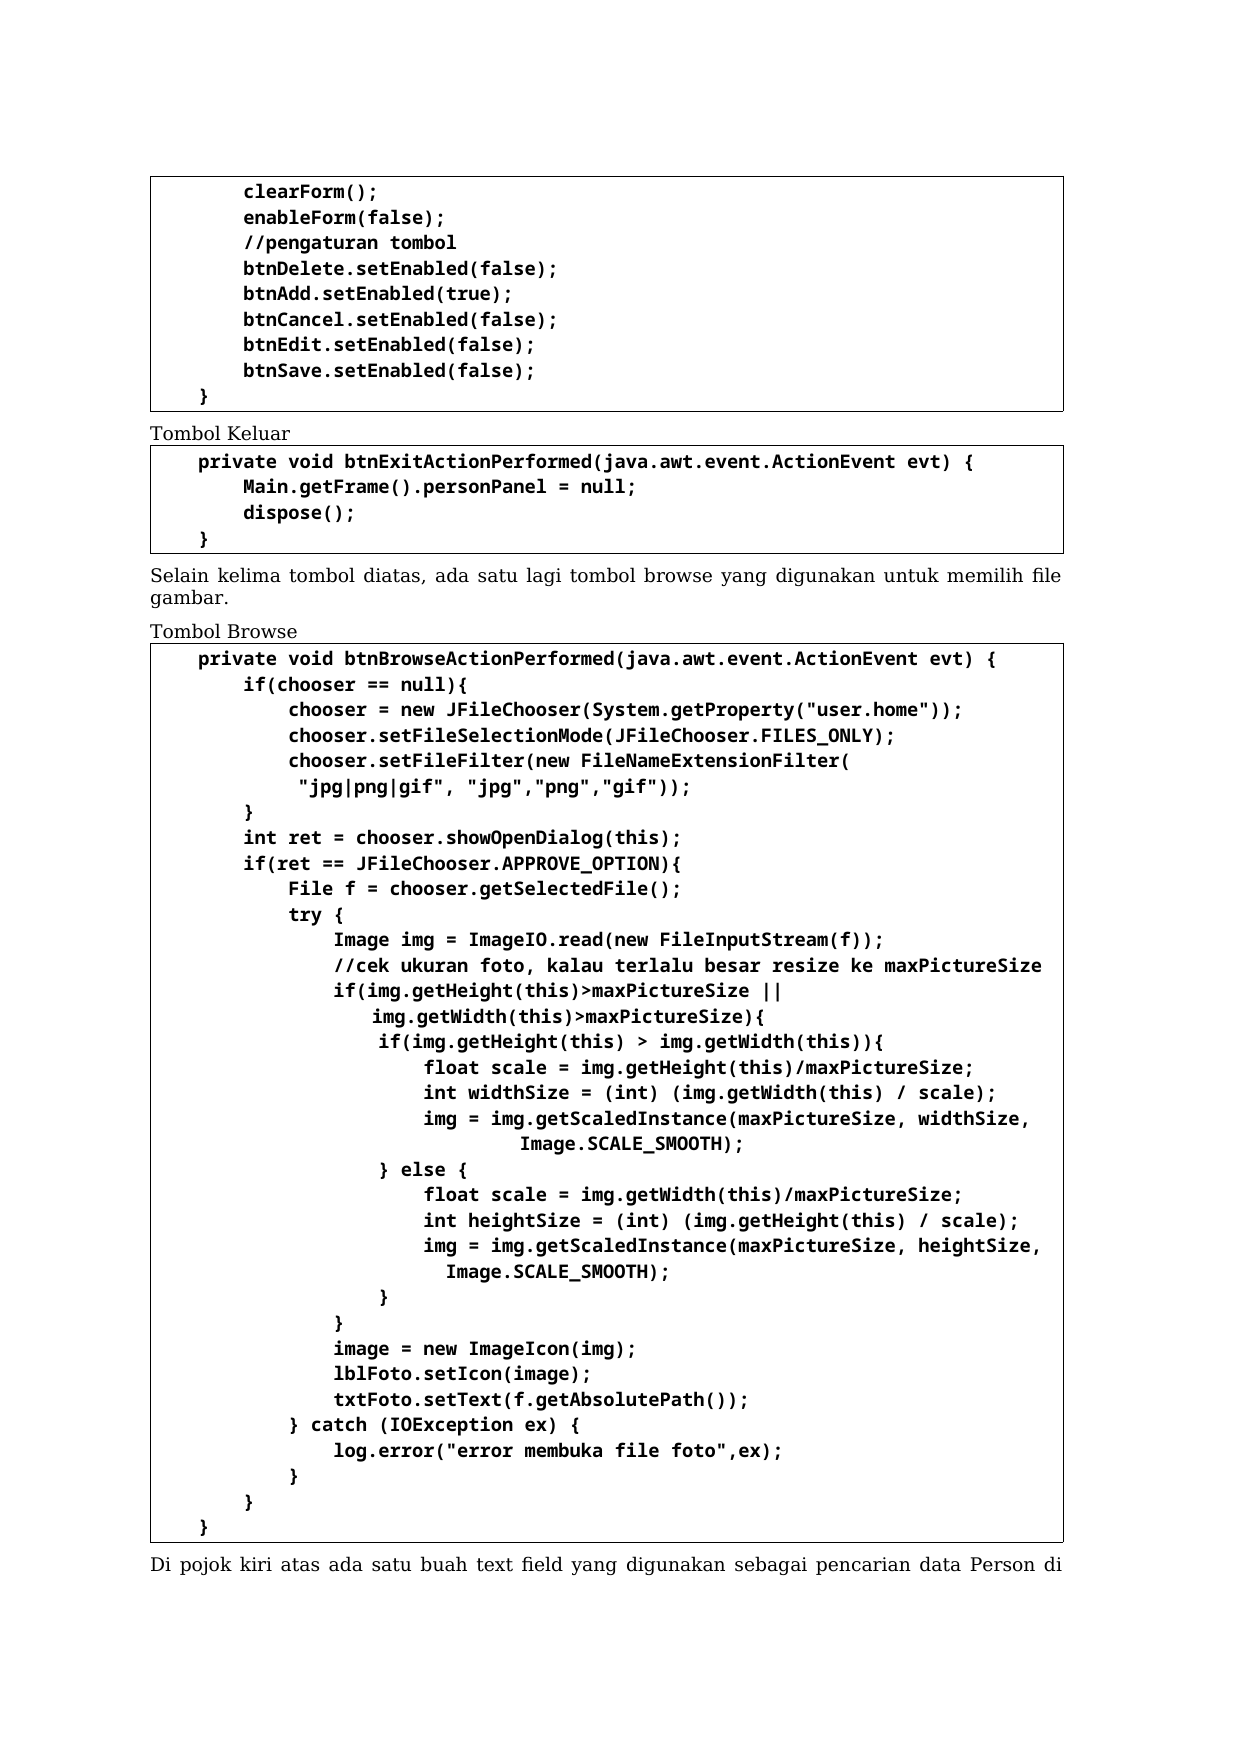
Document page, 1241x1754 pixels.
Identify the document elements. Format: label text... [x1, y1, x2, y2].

text btnSave.setEnabled(false); [151, 354, 1063, 380]
text img.getWidth(this)>maxPictureSize){ [151, 1000, 1063, 1025]
text try { [151, 898, 1063, 923]
text Tombol Keluar [150, 423, 1063, 445]
text img = img.getScaledInstance(maxPictureSize, heightSize, [151, 1229, 1063, 1255]
text } [151, 1459, 1063, 1485]
text dispose(); [151, 496, 1063, 522]
text private void btnBrowseActionPerformed(java.awt.event.ActionEvent evt) { [151, 644, 1063, 668]
text private void btnExitActionPerformed(java.awt.event.ActionEvent evt) { [151, 446, 1063, 471]
text if(chooser == null){ [151, 668, 1063, 694]
text } catch (IOException ex) { [151, 1408, 1063, 1434]
text Selain kelima tombol diatas, ada satu lagi tombol browse yang digunakan untuk memilih file gambar. [150, 565, 1063, 609]
text } [151, 796, 1063, 821]
text if(ret == JFileChooser.APPROVE_OPTION){ [151, 847, 1063, 872]
text } [151, 522, 1063, 553]
text Di pojok kiri atas ada satu buah text field yang digunakan sebagai pencarian data Person di [150, 1554, 1063, 1576]
text btnAdd.setEnabled(true); [151, 278, 1063, 303]
text } [151, 1281, 1063, 1306]
text img = img.getScaledInstance(maxPictureSize, widthSize, [151, 1102, 1063, 1127]
text if(img.getHeight(this)>maxPictureSize || [151, 974, 1063, 1000]
text //cek ukuran foto, kalau terlalu besar resize ke maxPictureSize [151, 949, 1063, 974]
text Main.getFrame().personPanel = null; [151, 471, 1063, 496]
text lblFoto.setIcon(image); [151, 1357, 1063, 1383]
text int widthSize = (int) (img.getWidth(this) / scale); [151, 1076, 1063, 1102]
text Tombol Browse [150, 621, 1063, 643]
text } else { [151, 1153, 1063, 1178]
text btnDelete.setEnabled(false); [151, 252, 1063, 278]
text Image.SCALE_SMOOTH); [151, 1255, 1063, 1281]
text } [151, 1485, 1063, 1510]
text float scale = img.getHeight(this)/maxPictureSize; [151, 1051, 1063, 1076]
text chooser.setFileFilter(new FileNameExtensionFilter( [151, 745, 1063, 770]
text int ret = chooser.showOpenDialog(this); [151, 821, 1063, 847]
text //pengaturan tombol [151, 227, 1063, 252]
text Image.SCALE_SMOOTH); [151, 1127, 1063, 1153]
text log.error("error membuka file foto",ex); [151, 1434, 1063, 1459]
text float scale = img.getWidth(this)/maxPictureSize; [151, 1178, 1063, 1204]
text btnEdit.setEnabled(false); [151, 329, 1063, 354]
text "jpg|png|gif", "jpg","png","gif")); [151, 770, 1063, 796]
text chooser = new JFileChooser(System.getProperty("user.home")); [151, 694, 1063, 719]
text } [151, 380, 1063, 411]
text if(img.getHeight(this) > img.getWidth(this)){ [151, 1025, 1063, 1051]
text } [151, 1510, 1063, 1542]
text Image img = ImageIO.read(new FileInputStream(f)); [151, 923, 1063, 949]
text } [151, 1306, 1063, 1332]
text btnCancel.setEnabled(false); [151, 303, 1063, 329]
text int heightSize = (int) (img.getHeight(this) / scale); [151, 1204, 1063, 1229]
text enableForm(false); [151, 201, 1063, 227]
text File f = chooser.getSelectedFile(); [151, 872, 1063, 898]
text image = new ImageIcon(img); [151, 1332, 1063, 1357]
text txtFoto.setText(f.getAbsolutePath()); [151, 1383, 1063, 1408]
text chooser.setFileSelectionMode(JFileChooser.FILES_ONLY); [151, 719, 1063, 745]
text clearForm(); [151, 177, 1063, 201]
